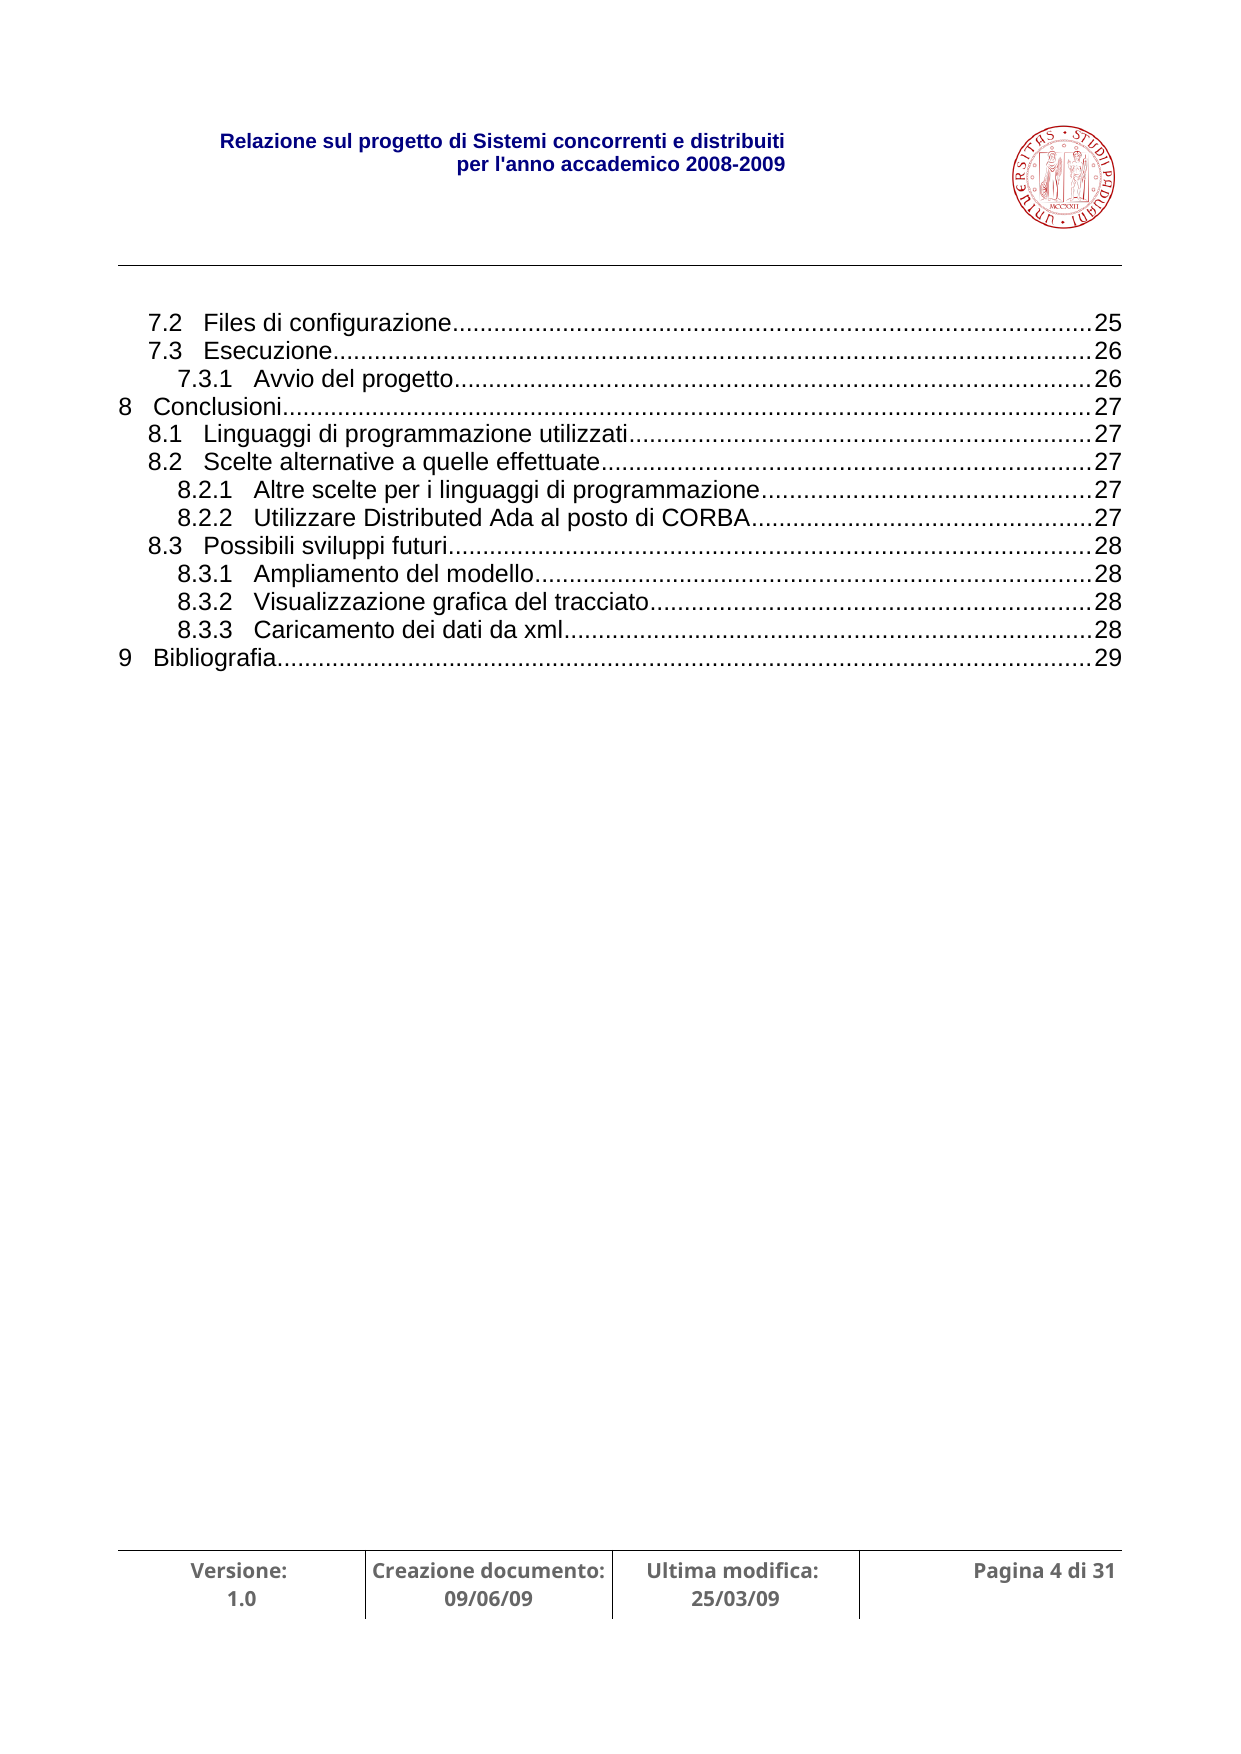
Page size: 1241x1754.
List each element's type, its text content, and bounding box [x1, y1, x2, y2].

text 8.2.2 Utilizzare Distributed Ada al posto di CORBA 27 [177, 504, 1122, 532]
text 7.2 Files di configurazione 25 [148, 309, 1122, 337]
text 9 Bibliografia 29 [118, 644, 1122, 672]
text 7.3 Esecuzione 26 [148, 337, 1122, 364]
text 8.3.1 Ampliamento del modello 28 [177, 560, 1122, 588]
text 8.2 Scelte alternative a quelle effettuate 27 [148, 448, 1122, 476]
text 8.3 Possibili sviluppi futuri 28 [148, 532, 1122, 560]
text 8.3.3 Caricamento dei dati da xml 28 [177, 616, 1122, 644]
text 8 Conclusioni 27 [118, 392, 1122, 420]
text 8.2.1 Altre scelte per i linguaggi di programmazione 27 [177, 476, 1122, 504]
text 8.1 Linguaggi di programmazione utilizzati 27 [148, 420, 1122, 448]
picture [1010, 123, 1117, 231]
text 8.3.2 Visualizzazione grafica del tracciato 28 [177, 588, 1122, 616]
text 7.3.1 Avvio del progetto 26 [177, 364, 1122, 392]
